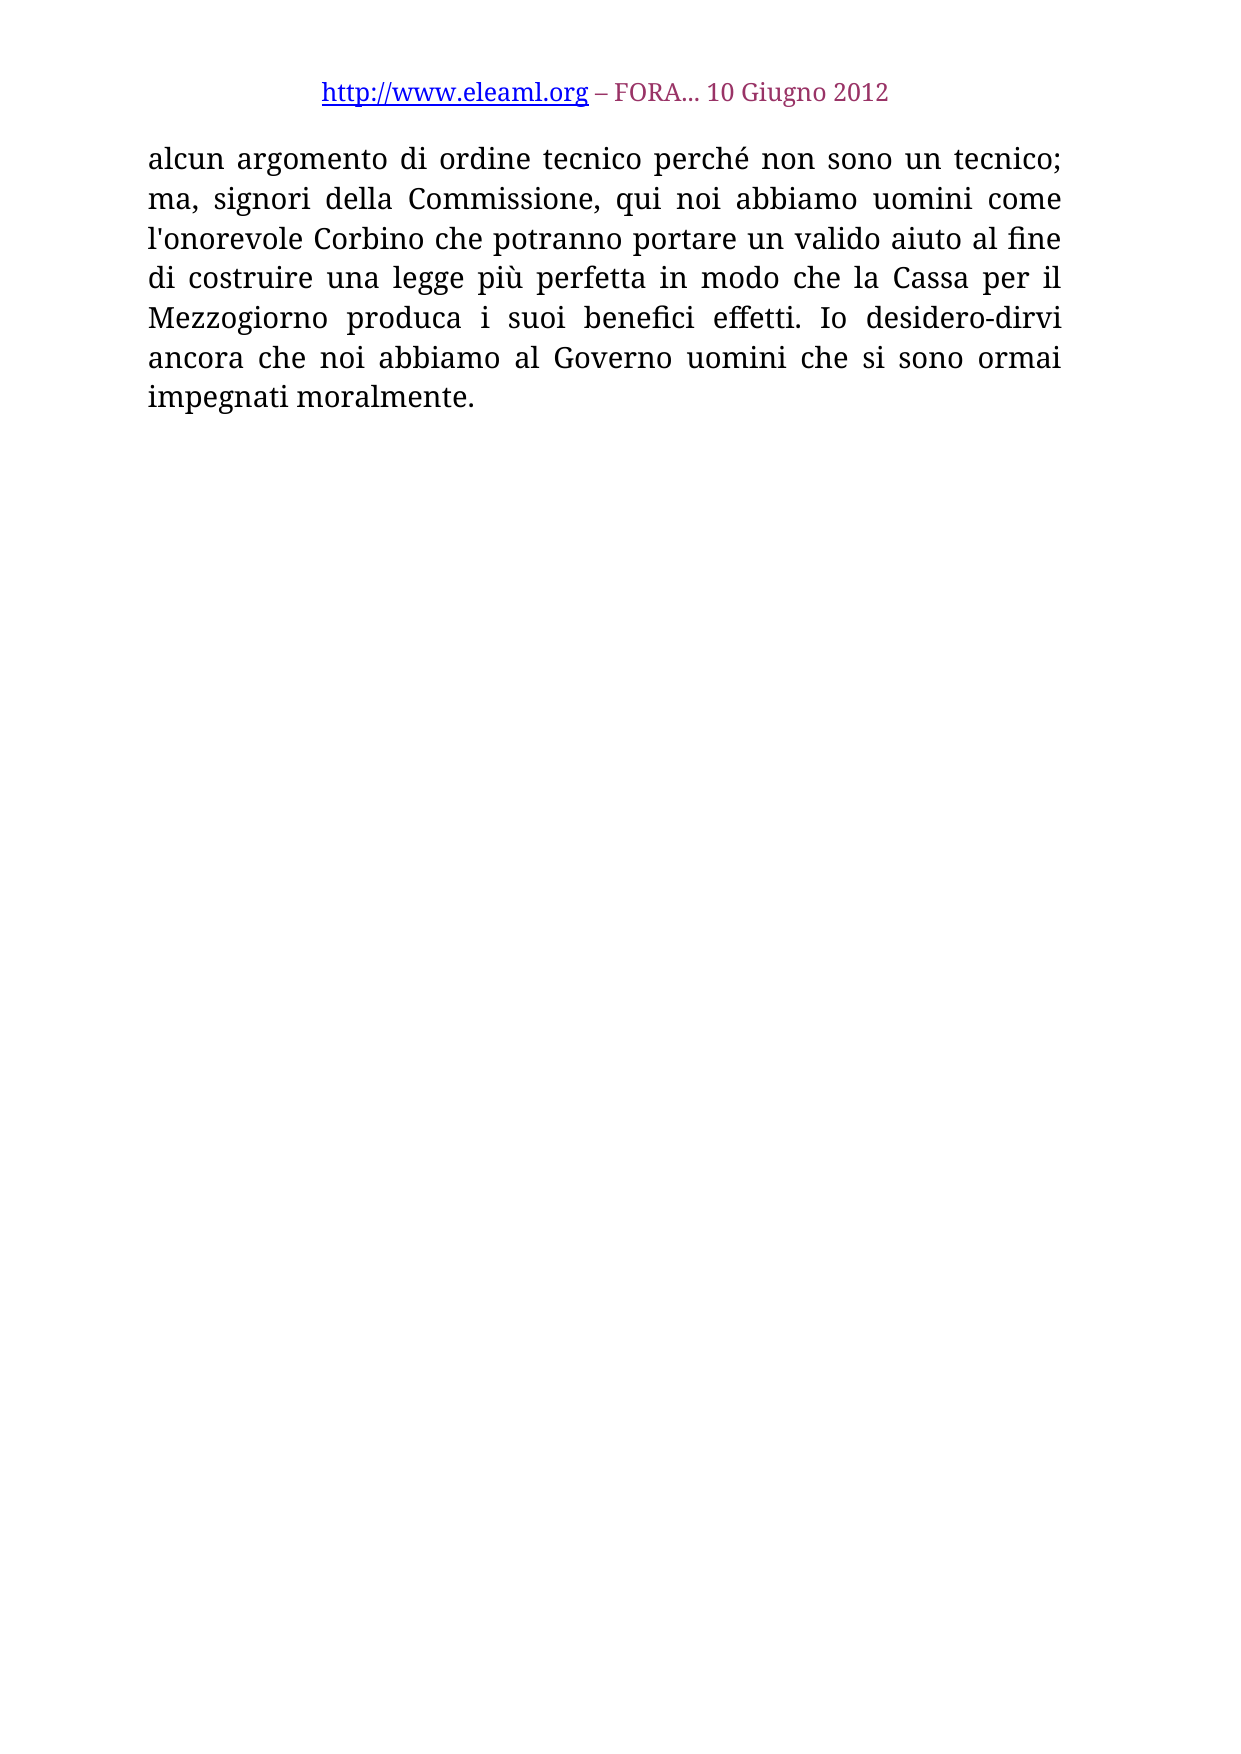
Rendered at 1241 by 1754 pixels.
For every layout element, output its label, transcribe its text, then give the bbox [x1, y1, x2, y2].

text alcun argomento di ordine tecnico perché non sono un tecnico; ma, signori della Commissione, qui noi abbiamo uomini come l'onorevole Corbino che potranno portare un valido aiuto al fine di costruire una legge più perfetta in modo che la Cassa per il Mezzogiorno produca i suoi benefici effetti. Io desidero-dirvi ancora che noi abbiamo al Governo uomini che si sono ormai impegnati moralmente. [148, 138, 1063, 416]
